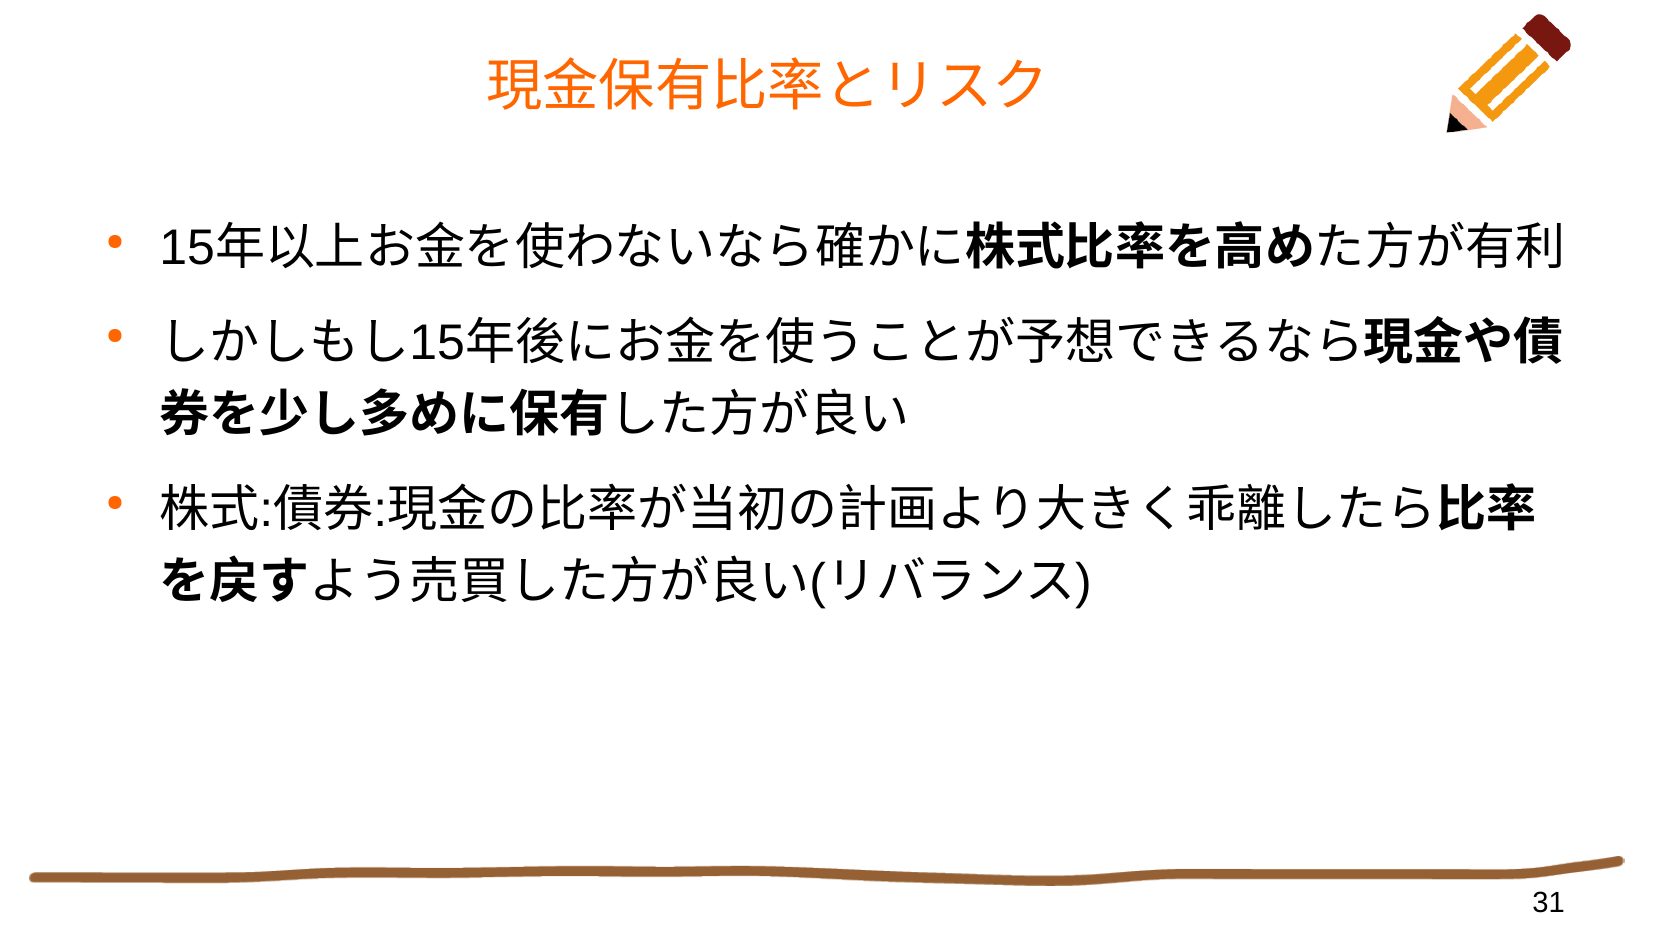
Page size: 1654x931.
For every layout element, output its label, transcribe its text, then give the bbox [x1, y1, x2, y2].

picture [1446, 14, 1571, 133]
title 現金保有比率とリスク [88, 29, 1447, 133]
picture [29, 856, 1625, 886]
list 15年以上お金を使わないなら確かに株式比率を高めた方が有利 しかしもし15年後にお金を使うことが予想できるなら現金や債券を少し多めに保有した方が良い 株式:債券:現金の比率が当初の計画より大きく乖離したら比率を戻すよう売買した方が良い(リバランス) [88, 206, 1576, 857]
